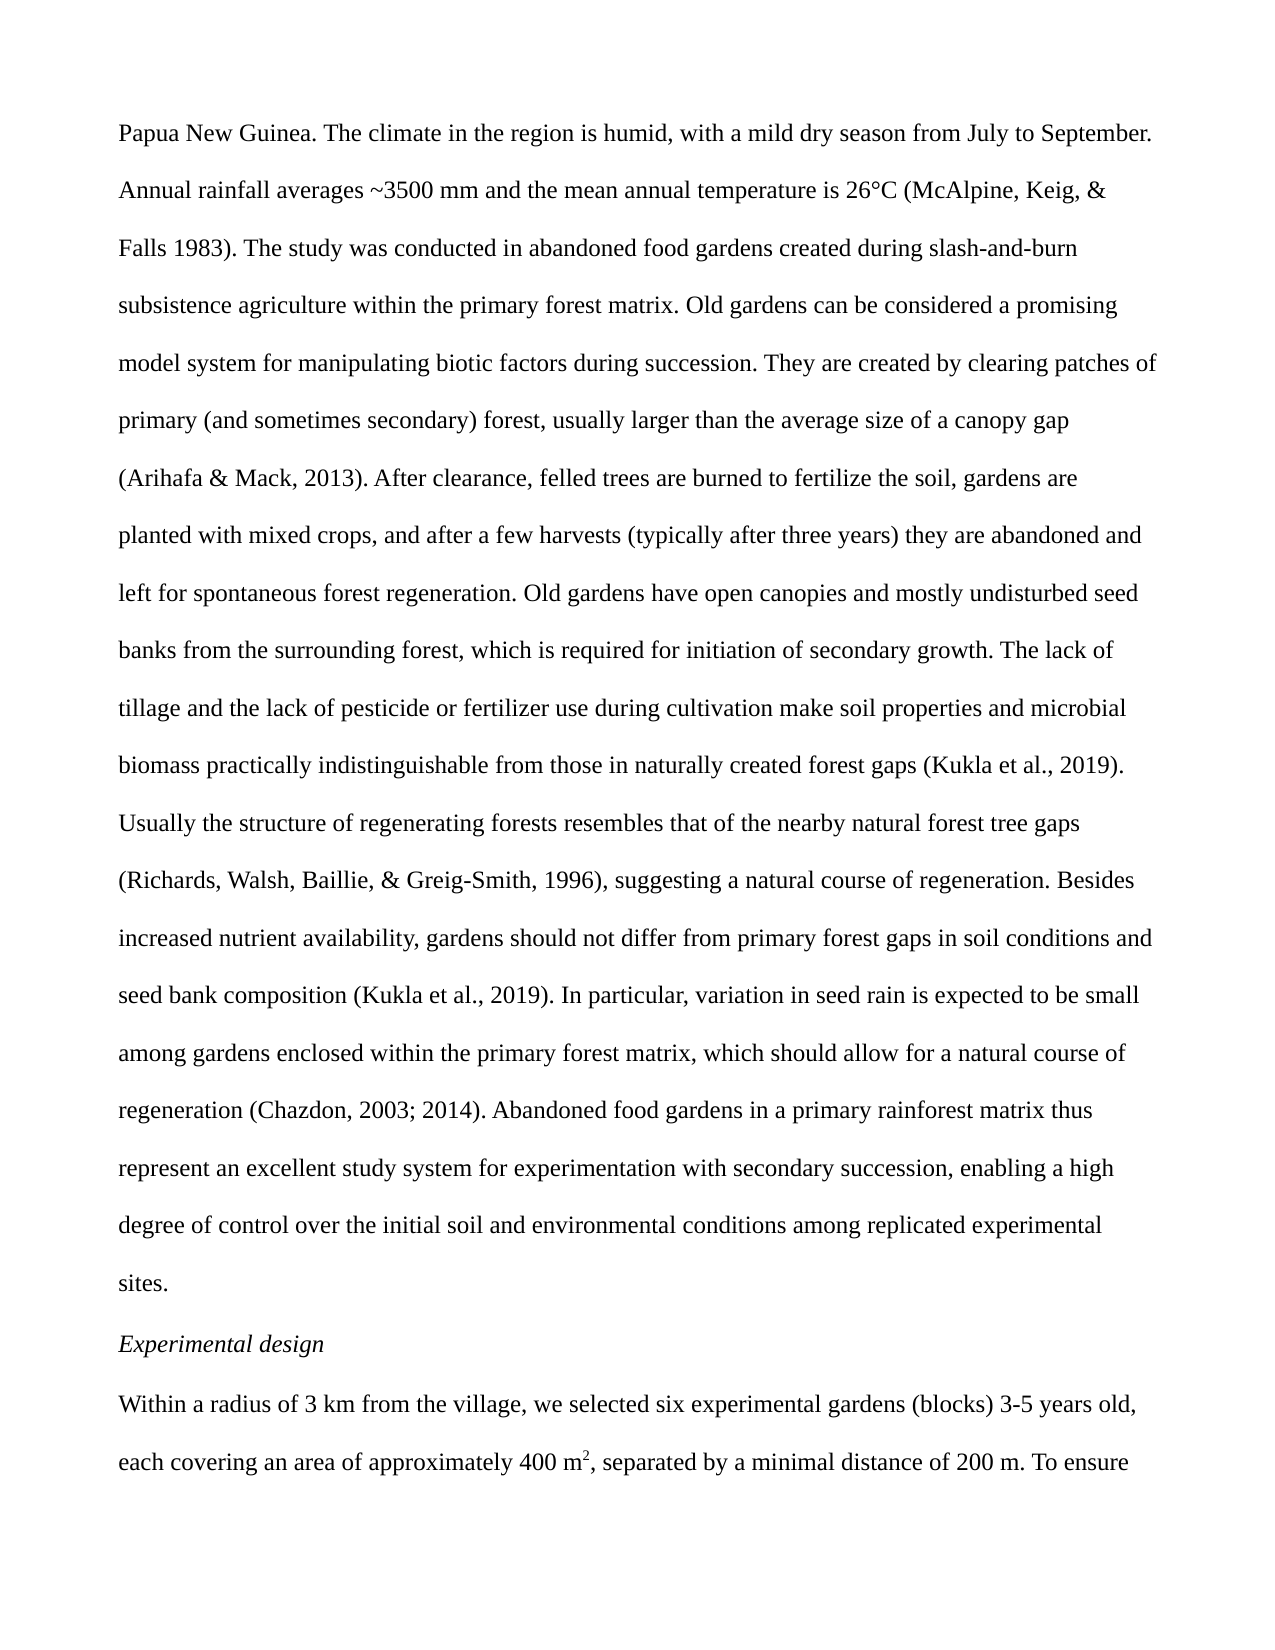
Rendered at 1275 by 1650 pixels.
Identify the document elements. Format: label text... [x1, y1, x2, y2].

text Experimental design [118, 1329, 1157, 1357]
text Within a radius of 3 km from the village, we selected six experimental gardens (blocks) 3-5 years old, each covering an area of approximately 400 m2, separated by a minimal distance of 200 m. To ensure [118, 1389, 1157, 1475]
text Papua New Guinea. The climate in the region is humid, with a mild dry season from July to September. Annual rainfall averages ~3500 mm and the mean annual temperature is 26°C (McAlpine, Keig, & Falls 1983). The study was conducted in abandoned food gardens created during slash-and-burn subsistence agriculture within the primary forest matrix. Old gardens can be considered a promising model system for manipulating biotic factors during succession. They are created by clearing patches of primary (and sometimes secondary) forest, usually larger than the average size of a canopy gap (Arihafa & Mack, 2013). After clearance, felled trees are burned to fertilize the soil, gardens are planted with mixed crops, and after a few harvests (typically after three years) they are abandoned and left for spontaneous forest regeneration. Old gardens have open canopies and mostly undisturbed seed banks from the surrounding forest, which is required for initiation of secondary growth. The lack of tillage and the lack of pesticide or fertilizer use during cultivation make soil properties and microbial biomass practically indistinguishable from those in naturally created forest gaps (Kukla et al., 2019). Usually the structure of regenerating forests resembles that of the nearby natural forest tree gaps (Richards, Walsh, Baillie, & Greig-Smith, 1996), suggesting a natural course of regeneration. Besides increased nutrient availability, gardens should not differ from primary forest gaps in soil conditions and seed bank composition (Kukla et al., 2019). In particular, variation in seed rain is expected to be small among gardens enclosed within the primary forest matrix, which should allow for a natural course of regeneration (Chazdon, 2003; 2014). Abandoned food gardens in a primary rainforest matrix thus represent an excellent study system for experimentation with secondary succession, enabling a high degree of control over the initial soil and environmental conditions among replicated experimental sites. [118, 118, 1157, 1297]
